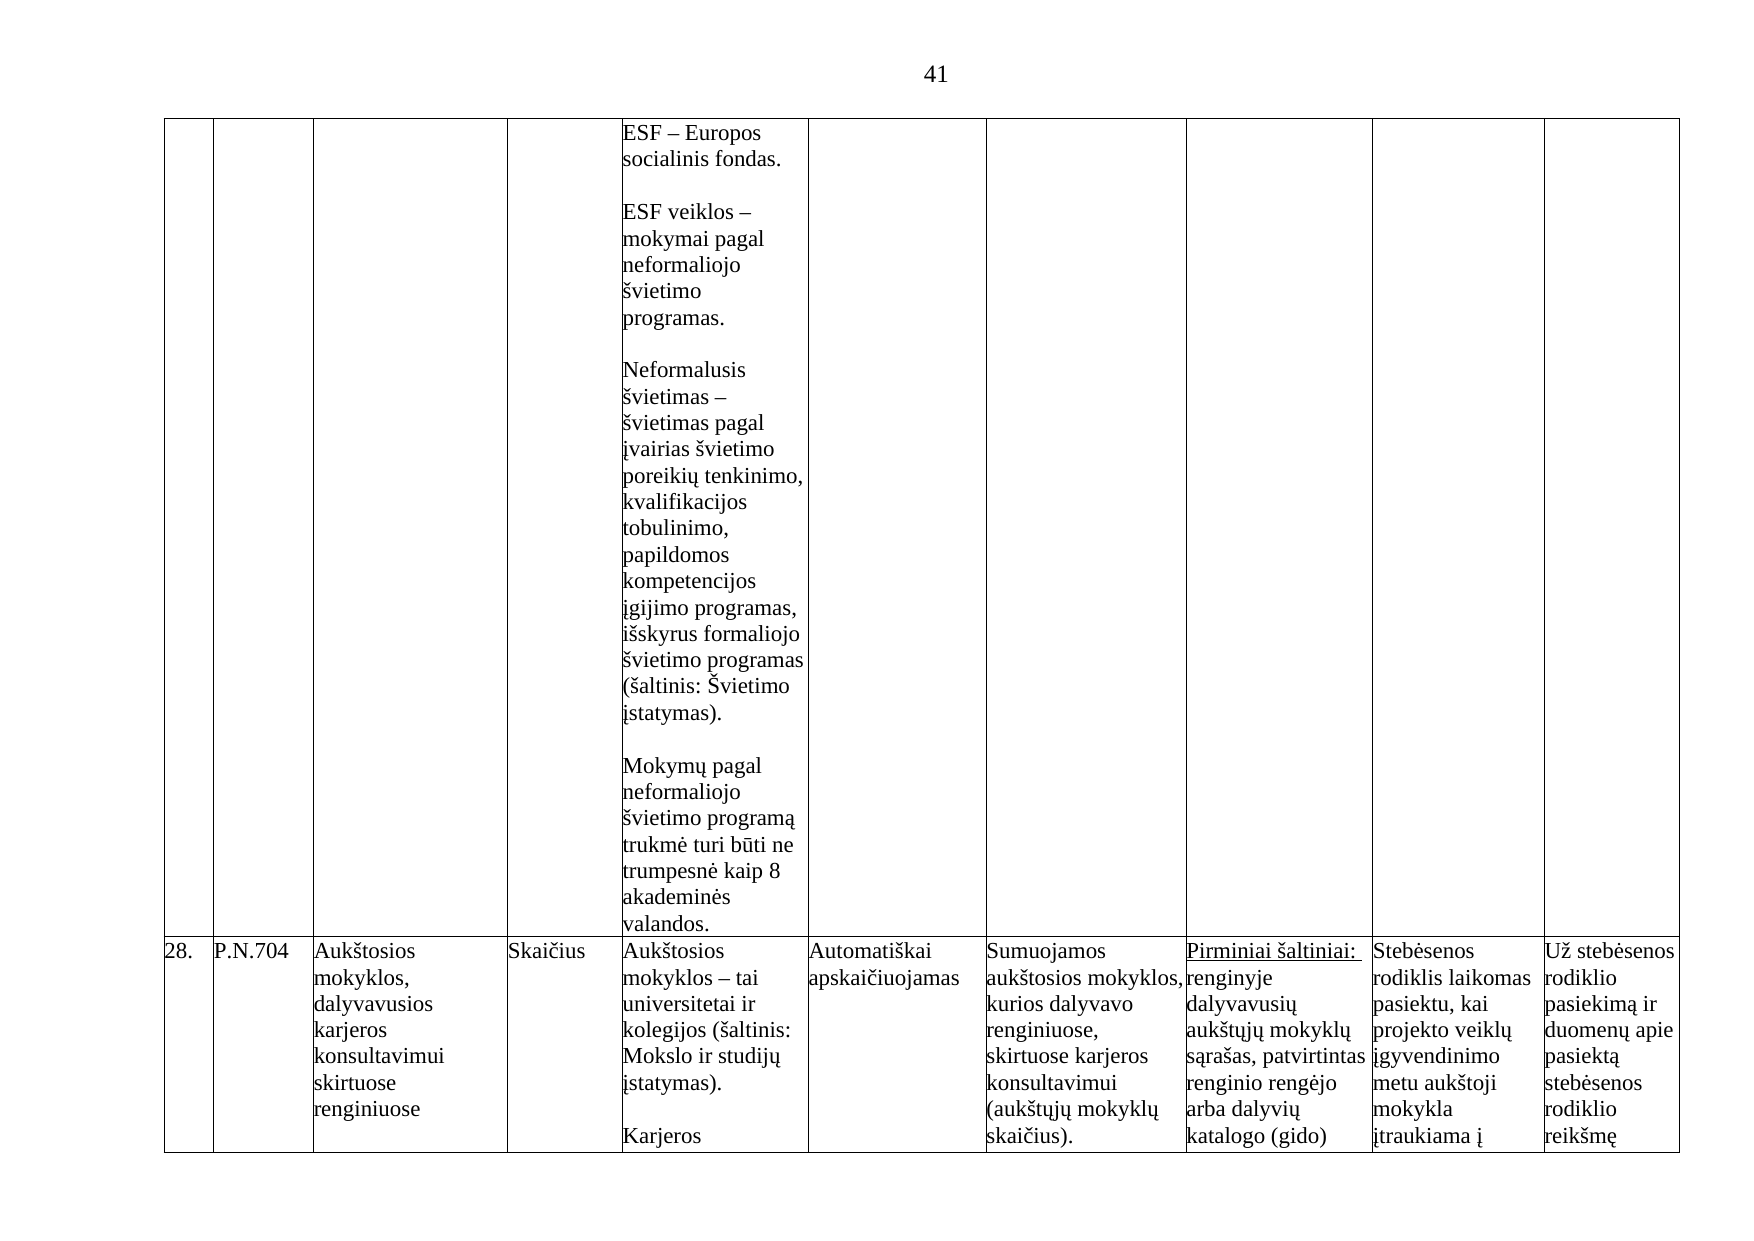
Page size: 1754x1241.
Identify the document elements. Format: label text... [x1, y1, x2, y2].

table_cell P.N.704 [214, 937, 313, 1152]
table_cell Aukštosios mokyklos – tai universitetai ir kolegijos (šaltinis: Mokslo ir studijų įstatymas). Karjeros [623, 937, 808, 1152]
table_cell [165, 119, 213, 936]
table_cell [809, 119, 986, 936]
table_cell Už stebėsenos rodiklio pasiekimą ir duomenų apie pasiektą stebėsenos rodiklio reikšmę [1545, 937, 1679, 1152]
table_cell Pirminiai šaltiniai: renginyje dalyvavusių aukštųjų mokyklų sąrašas, patvirtintas renginio rengėjo arba dalyvių katalogo (gido) [1187, 937, 1372, 1152]
table_cell Stebėsenos rodiklis laikomas pasiektu, kai projekto veiklų įgyvendinimo metu aukštoji mokykla įtraukiama į [1373, 937, 1544, 1152]
table_cell [1545, 119, 1679, 936]
table_cell 28. [165, 937, 213, 1152]
table_cell Aukštosios mokyklos, dalyvavusios karjeros konsultavimui skirtuose renginiuose [314, 937, 507, 1152]
table_cell [508, 119, 622, 936]
table_cell [1187, 119, 1372, 936]
table_cell ESF – Europos socialinis fondas. ESF veiklos – mokymai pagal neformaliojo švietimo programas. Neformalusis švietimas – švietimas pagal įvairias švietimo poreikių tenkinimo, kvalifikacijos tobulinimo, papildomos kompetencijos įgijimo programas, išskyrus formaliojo švietimo programas (šaltinis: Švietimo įstatymas). Mokymų pagal neformaliojo švietimo programą trukmė turi būti ne trumpesnė kaip 8 akademinės valandos. [623, 119, 808, 936]
table_cell Skaičius [508, 937, 622, 1152]
table_cell [1373, 119, 1544, 936]
table_cell Sumuojamos aukštosios mokyklos, kurios dalyvavo renginiuose, skirtuose karjeros konsultavimui (aukštųjų mokyklų skaičius). [987, 937, 1186, 1152]
table_cell Automatiškai apskaičiuojamas [809, 937, 986, 1152]
table_cell [314, 119, 507, 936]
table_cell [987, 119, 1186, 936]
table_cell [214, 119, 313, 936]
